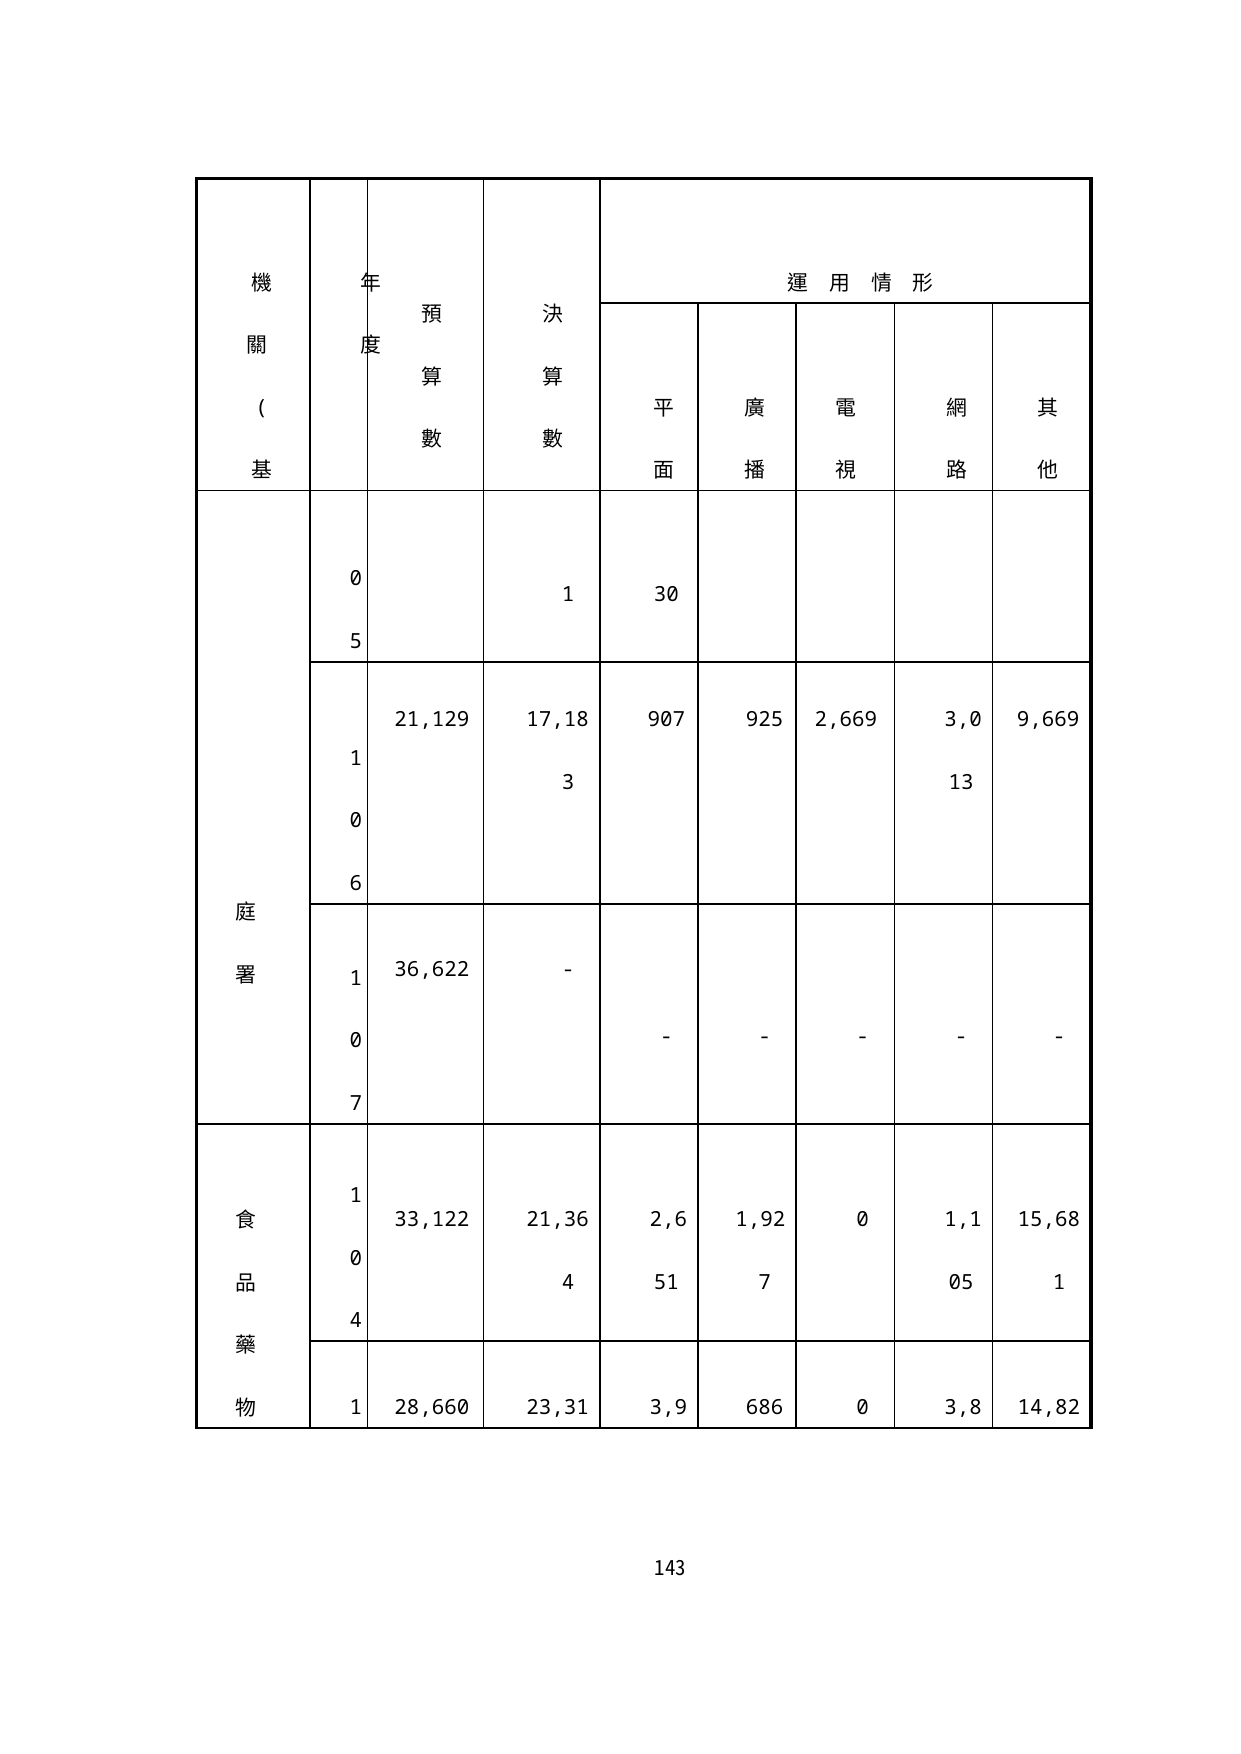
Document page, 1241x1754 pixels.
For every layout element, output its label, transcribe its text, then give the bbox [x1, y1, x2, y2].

table_cell [368, 491, 483, 661]
table_cell 9,669 [993, 663, 1089, 903]
table_cell 686 [699, 1342, 795, 1427]
table_cell 庭署 [198, 491, 309, 1123]
table_cell 17,183 [484, 663, 599, 903]
table_cell 33,122 [368, 1125, 483, 1340]
table_cell 05 [311, 491, 367, 661]
table_cell 1 [484, 491, 599, 661]
table_cell - [601, 905, 697, 1123]
table_cell [993, 491, 1089, 661]
table_cell 0 [797, 1125, 894, 1340]
table_cell 3,9 [601, 1342, 697, 1427]
table_cell 廣播 [699, 304, 795, 490]
table_cell 106 [311, 663, 367, 903]
table_cell 0 [797, 1342, 894, 1427]
table_cell 2,669 [797, 663, 894, 903]
table_cell 30 [601, 491, 697, 661]
table_cell 1,927 [699, 1125, 795, 1340]
table_cell 其他 [993, 304, 1089, 490]
table_cell - [699, 905, 795, 1123]
table_header 年度 [311, 180, 367, 490]
table_cell 104 [311, 1125, 367, 1340]
table_cell 食品藥物 [198, 1125, 309, 1427]
table_cell - [993, 905, 1089, 1123]
table_cell 1 [311, 1342, 367, 1427]
table_cell 3,8 [895, 1342, 992, 1427]
table_cell - [895, 905, 992, 1123]
table_cell 36,622 [368, 905, 483, 1123]
table_header 預算數 [368, 180, 483, 490]
table_cell 平面 [601, 304, 697, 490]
table_cell 21,364 [484, 1125, 599, 1340]
table_cell 15,681 [993, 1125, 1089, 1340]
table_header 機關(基金)名稱 [198, 180, 309, 490]
table_cell 14,82 [993, 1342, 1089, 1427]
table_cell 電視 [797, 304, 894, 490]
table_cell - [797, 905, 894, 1123]
table_header 決算數 [484, 180, 599, 490]
table_cell [699, 491, 795, 661]
table_cell 23,31 [484, 1342, 599, 1427]
table_cell - [484, 905, 599, 1123]
table_cell 28,660 [368, 1342, 483, 1427]
table_cell 3,013 [895, 663, 992, 903]
table_cell 907 [601, 663, 697, 903]
table_cell [797, 491, 894, 661]
table_header 運用情形 [601, 180, 1089, 302]
table_cell [895, 491, 992, 661]
table_cell 1,105 [895, 1125, 992, 1340]
table_cell 2,651 [601, 1125, 697, 1340]
table_cell 網路 [895, 304, 992, 490]
table_cell 21,129 [368, 663, 483, 903]
table_cell 107 [311, 905, 367, 1123]
table_cell 925 [699, 663, 795, 903]
